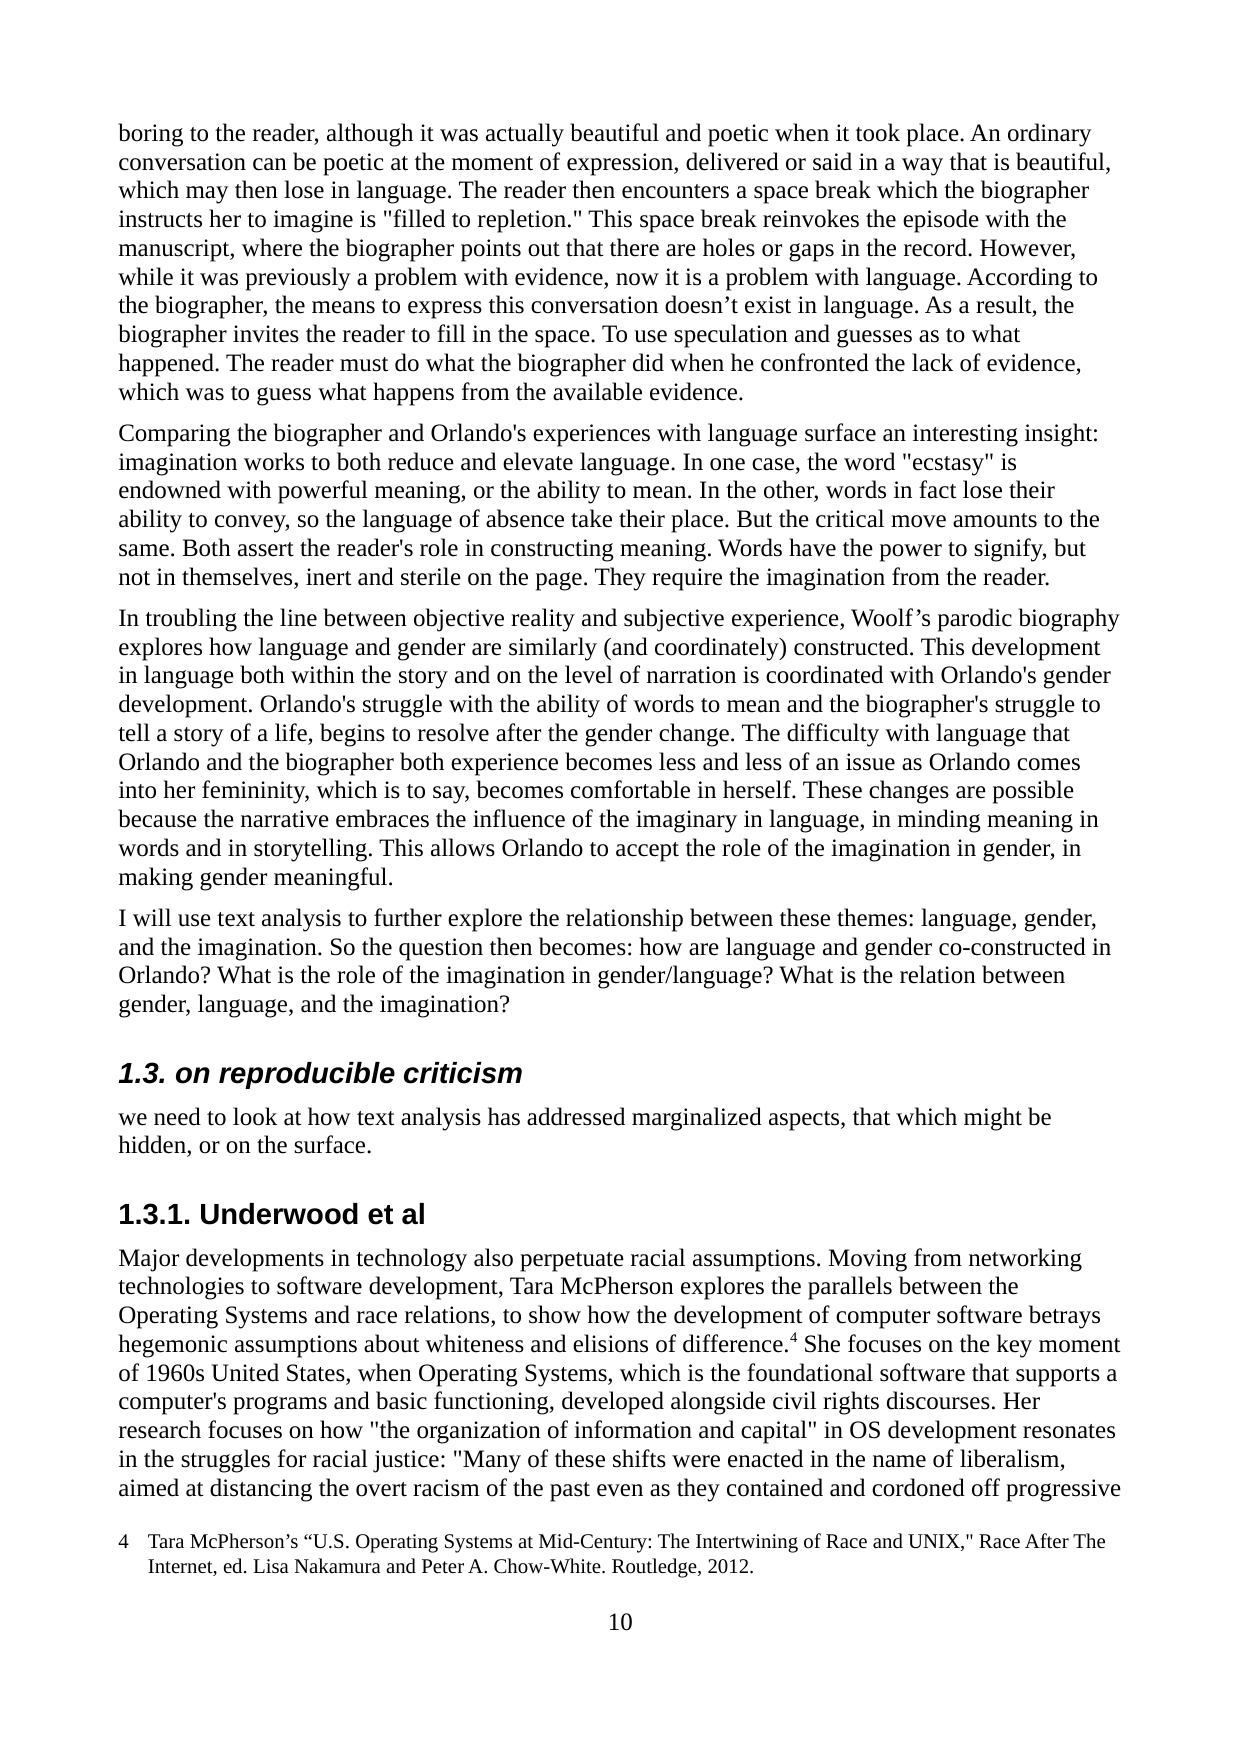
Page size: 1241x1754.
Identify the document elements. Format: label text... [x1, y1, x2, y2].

subtitle on reproducible criticism [118, 1056, 1122, 1089]
text In troubling the line between objective reality and subjective experience, Woolf’s parodic biography explores how language and gender are similarly (and coordinately) constructed. This development in language both within the story and on the level of narration is coordinated with Orlando's gender development. Orlando's struggle with the ability of words to mean and the biographer's struggle to tell a story of a life, begins to resolve after the gender change. The difficulty with language that Orlando and the biographer both experience becomes less and less of an issue as Orlando comes into her femininity, which is to say, becomes comfortable in herself. These changes are possible because the narrative embraces the influence of the imaginary in language, in minding meaning in words and in storytelling. This allows Orlando to accept the role of the imagination in gender, in making gender meaningful. [118, 603, 1122, 891]
text boring to the reader, although it was actually beautiful and poetic when it took place. An ordinary conversation can be poetic at the moment of expression, delivered or said in a way that is beautiful, which may then lose in language. The reader then encounters a space break which the biographer instructs her to imagine is "filled to repletion." This space break reinvokes the episode with the manuscript, where the biographer points out that there are holes or gaps in the record. However, while it was previously a problem with evidence, now it is a problem with language. According to the biographer, the means to express this conversation doesn’t exist in language. As a result, the biographer invites the reader to fill in the space. To use speculation and guesses as to what happened. The reader must do what the biographer did when he confronted the lack of evidence, which was to guess what happens from the available evidence. [118, 118, 1122, 406]
text Major developments in technology also perpetuate racial assumptions. Moving from networking technologies to software development, Tara McPherson explores the parallels between the Operating Systems and race relations, to show how the development of computer software betrays hegemonic assumptions about whiteness and elisions of difference. She focuses on the key moment of 1960s United States, when Operating Systems, which is the foundational software that supports a computer's programs and basic functioning, developed alongside civil rights discourses. Her research focuses on how "the organization of information and capital" in OS development resonates in the struggles for racial justice: "Many of these shifts were enacted in the name of liberalism, aimed at distancing the overt racism of the past even as they contained and cordoned off progressive [118, 1243, 1122, 1501]
subtitle Underwood et al [118, 1197, 1122, 1230]
text we need to look at how text analysis has addressed marginalized aspects, that which might be hidden, or on the surface. [118, 1102, 1122, 1159]
text Comparing the biographer and Orlando's experiences with language surface an interesting insight: imagination works to both reduce and elevate language. In one case, the word "ecstasy" is endowned with powerful meaning, or the ability to mean. In the other, words in fact lose their ability to convey, so the language of absence take their place. But the critical move amounts to the same. Both assert the reader's role in constructing meaning. Words have the power to signify, but not in themselves, inert and sterile on the page. They require the imagination from the reader. [118, 418, 1122, 591]
text Tara McPherson’s “U.S. Operating Systems at Mid-Century: The Intertwining of Race and UNIX," Race After The Internet, ed. Lisa Nakamura and Peter A. Chow-White. Routledge, 2012. [118, 1529, 1122, 1578]
text I will use text analysis to further explore the relationship between these themes: language, gender, and the imagination. So the question then becomes: how are language and gender co-constructed in Orlando? What is the role of the imagination in gender/language? What is the relation between gender, language, and the imagination? [118, 903, 1122, 1018]
